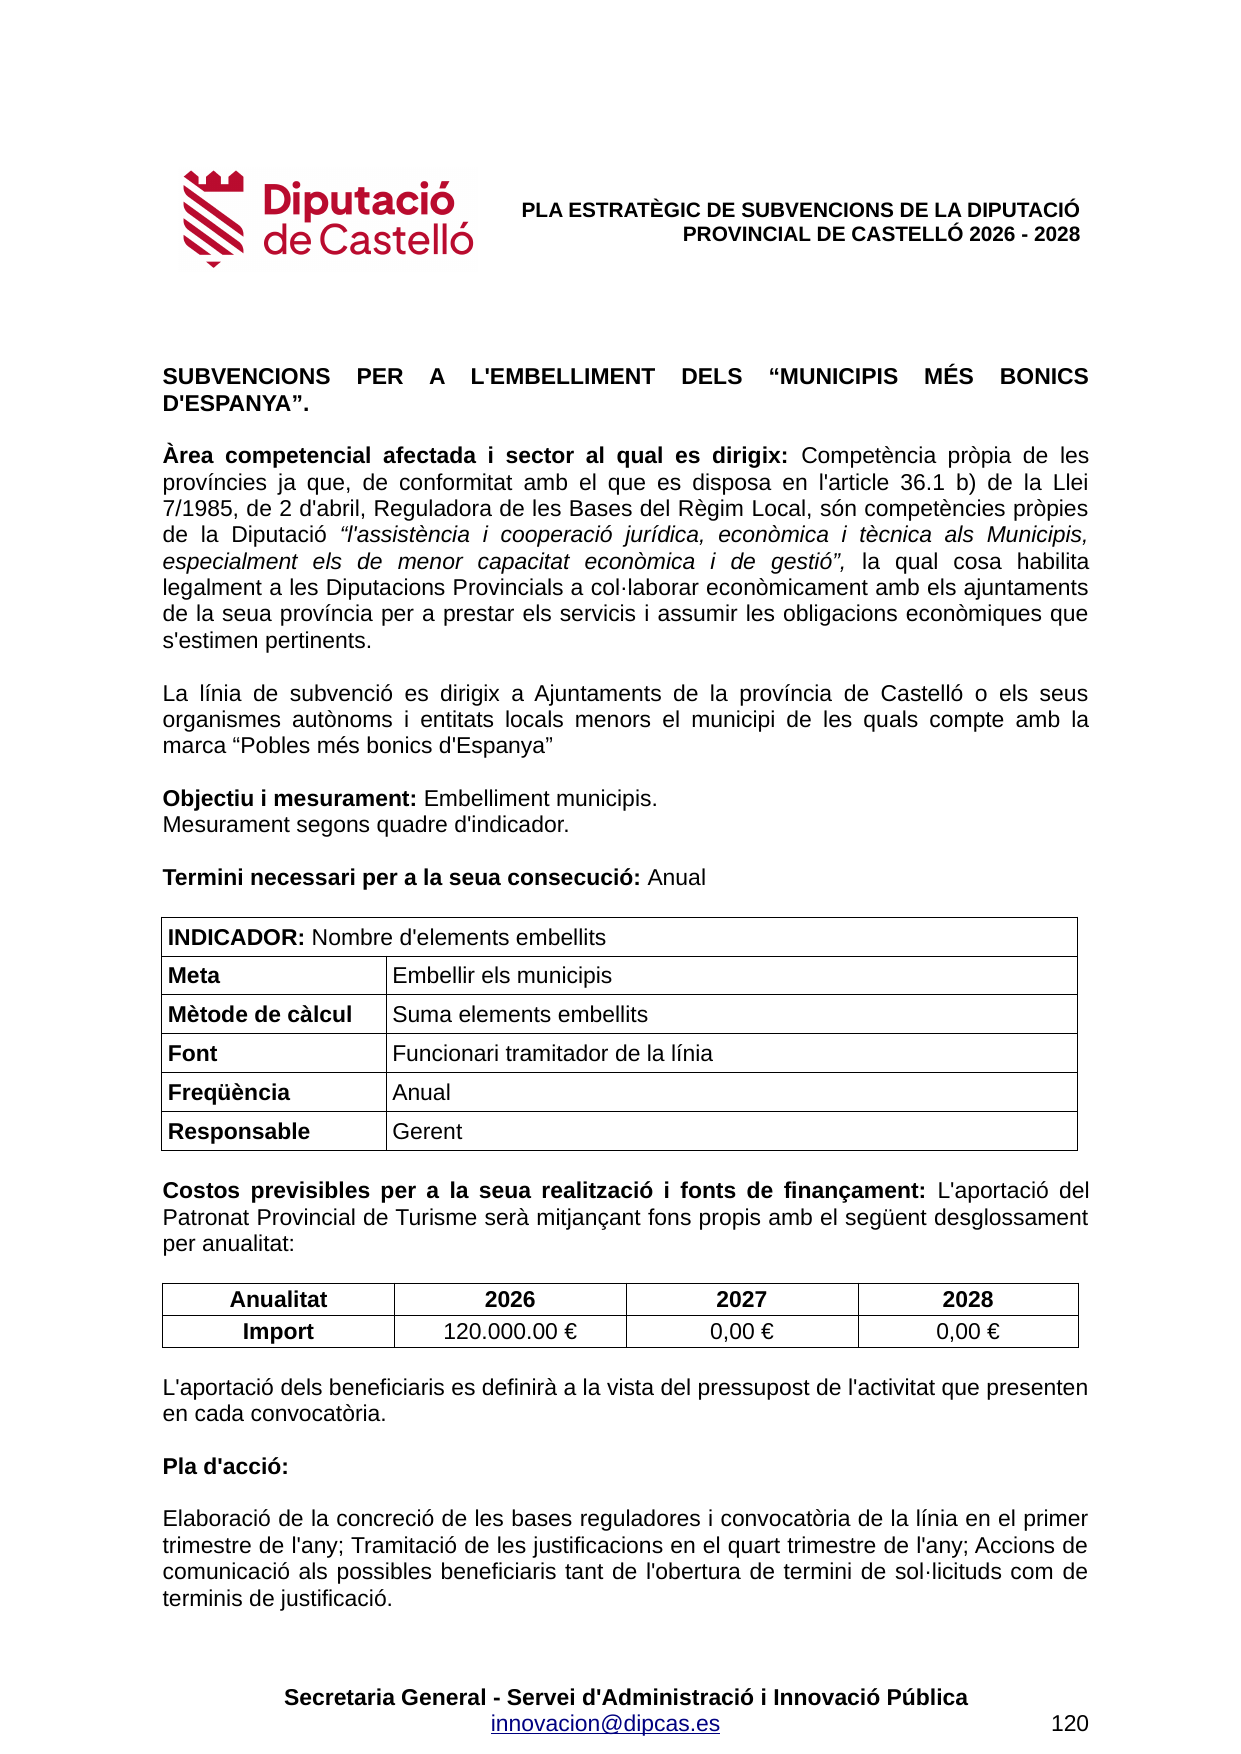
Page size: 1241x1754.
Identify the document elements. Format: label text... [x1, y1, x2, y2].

text Elaboració de la concreció de les bases reguladores i convocatòria de la línia en el primer trimestre de l'any; Tramitació de les justificacions en el quart trimestre de l'any; Accions de comunicació als possibles beneficiaris tant de l'obertura de termini de sol·licituds com de terminis de justificació. [162, 1505, 1089, 1611]
table_header 2027 [627, 1284, 858, 1315]
table_cell Gerent [387, 1112, 1077, 1150]
table_header INDICADOR: Nombre d'elements embellits [162, 918, 1077, 956]
table_header 2028 [859, 1284, 1078, 1315]
text Àrea competencial afectada i sector al qual es dirigix: Competència pròpia de les províncies ja que, de conformitat amb el que es disposa en l'article 36.1 b) de la Llei 7/1985, de 2 d'abril, Reguladora de les Bases del Règim Local, són competències pròpies de la Diputació “l'assistència i cooperació jurídica, econòmica i tècnica als Municipis, especialment els de menor capacitat econòmica i de gestió”, la qual cosa habilita legalment a les Diputacions Provincials a col·laborar econòmicament amb els ajuntaments de la seua província per a prestar els servicis i assumir les obligacions econòmiques que s'estimen pertinents. [162, 442, 1089, 653]
text Termini necessari per a la seua consecució: Anual [162, 864, 1089, 890]
table_cell Funcionari tramitador de la línia [387, 1034, 1077, 1072]
table_cell Import [163, 1316, 394, 1347]
picture [178, 167, 478, 272]
table_cell 0,00 € [627, 1316, 858, 1347]
text Mesurament segons quadre d'indicador. [162, 811, 1089, 838]
table_cell Embellir els municipis [387, 957, 1077, 994]
text Costos previsibles per a la seua realització i fonts de finançament: L'aportació del Patronat Provincial de Turisme serà mitjançant fons propis amb el següent desglossament per anualitat: [162, 1177, 1089, 1256]
table_cell 0,00 € [859, 1316, 1078, 1347]
table_header 2026 [395, 1284, 626, 1315]
table_cell Meta [162, 957, 386, 994]
text La línia de subvenció es dirigix a Ajuntaments de la província de Castelló o els seus organismes autònoms i entitats locals menors el municipi de les quals compte amb la marca “Pobles més bonics d'Espanya” [162, 679, 1089, 758]
table_cell Freqüència [162, 1073, 386, 1111]
table_cell 120.000.00 € [395, 1316, 626, 1347]
text Objectiu i mesurament: Embelliment municipis. [162, 785, 1089, 811]
table_header Anualitat [163, 1284, 394, 1315]
text Pla d'acció: [162, 1453, 1089, 1479]
table_cell Font [162, 1034, 386, 1072]
text SUBVENCIONS PER A L'EMBELLIMENT DELS “MUNICIPIS MÉS BONICS D'ESPANYA”. [162, 363, 1089, 416]
table_cell Suma elements embellits [387, 995, 1077, 1033]
text L'aportació dels beneficiaris es definirà a la vista del pressupost de l'activitat que presenten en cada convocatòria. [162, 1374, 1089, 1426]
table_cell Anual [387, 1073, 1077, 1111]
table_cell Responsable [162, 1112, 386, 1150]
table_cell Mètode de càlcul [162, 995, 386, 1033]
